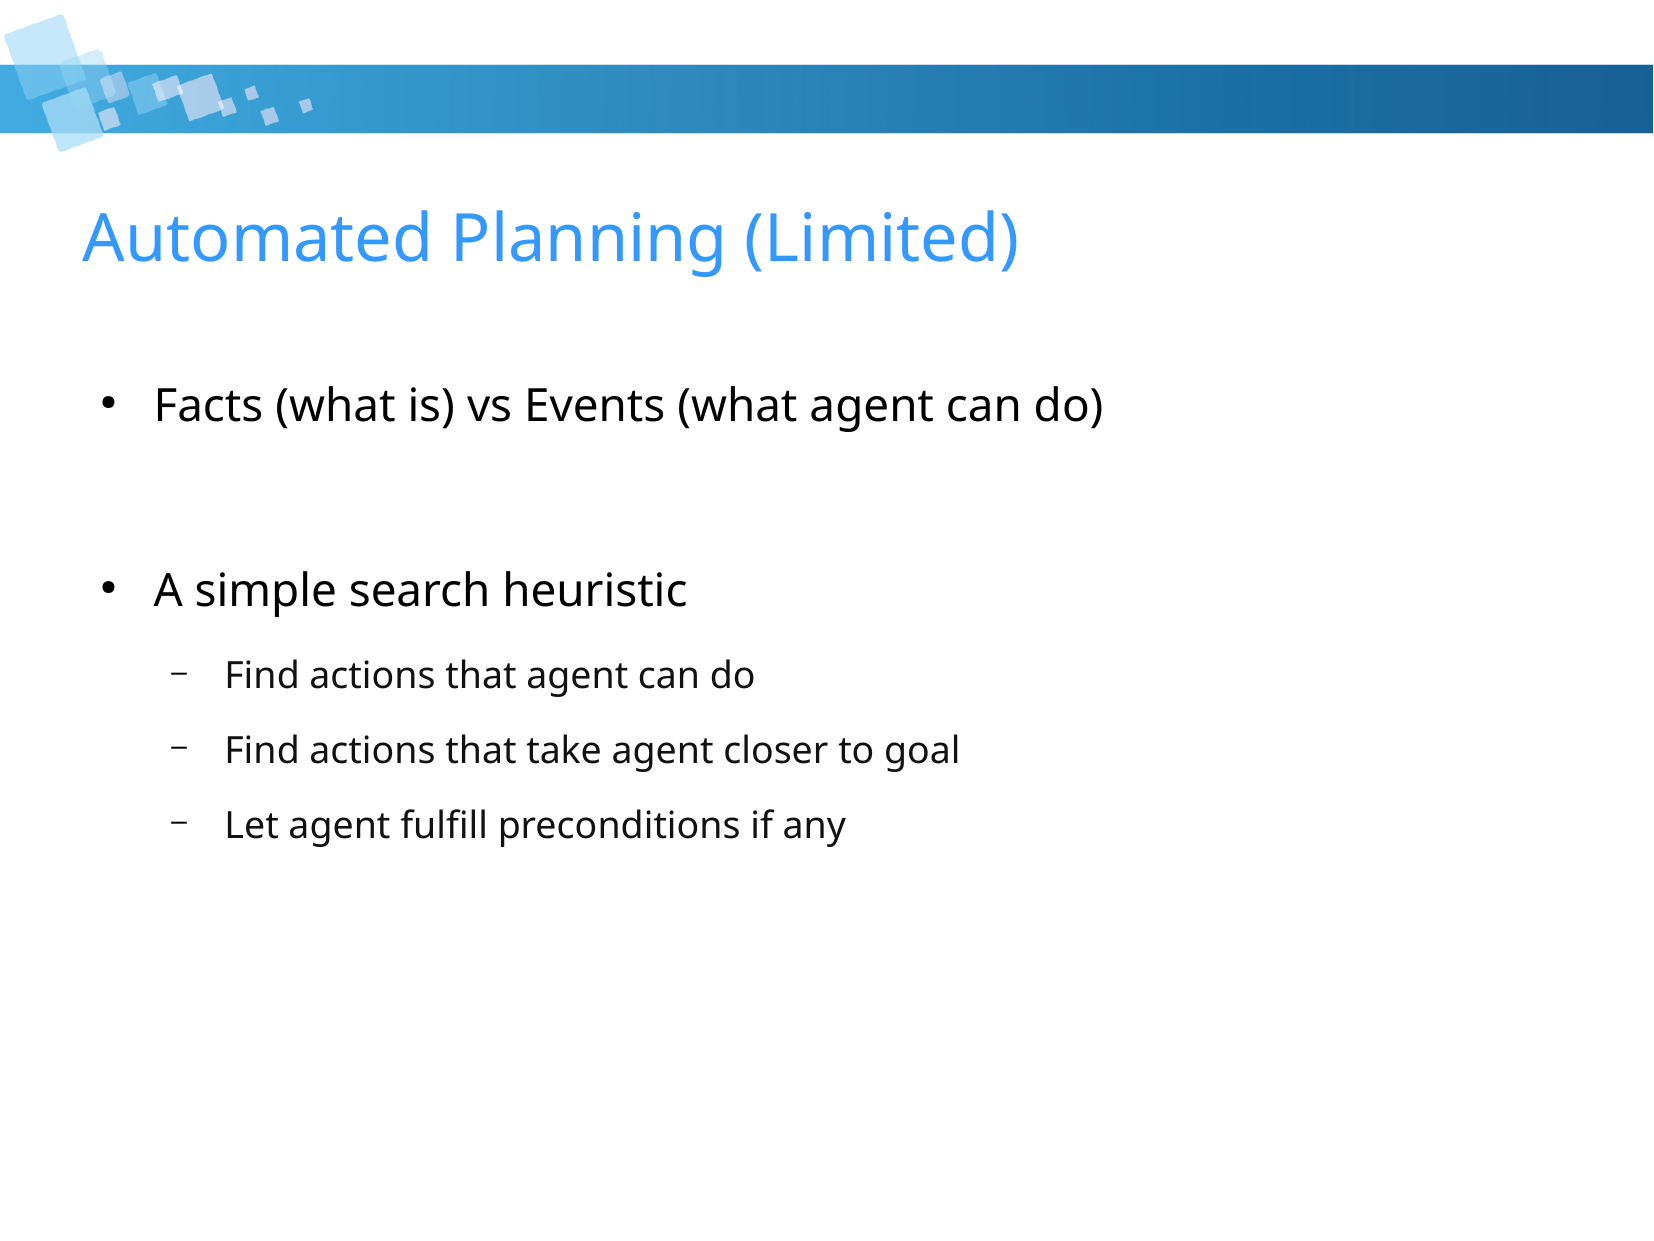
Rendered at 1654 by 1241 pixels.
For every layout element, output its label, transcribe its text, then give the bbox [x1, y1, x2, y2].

picture [0, 0, 1653, 1238]
list Facts (what is) vs Events (what agent can do) A simple search heuristic Find actions that agent can do Find actions that take agent closer to goal Let agent fulfill preconditions if any [82, 372, 1571, 1093]
title Automated Planning (Limited) [82, 132, 1571, 340]
